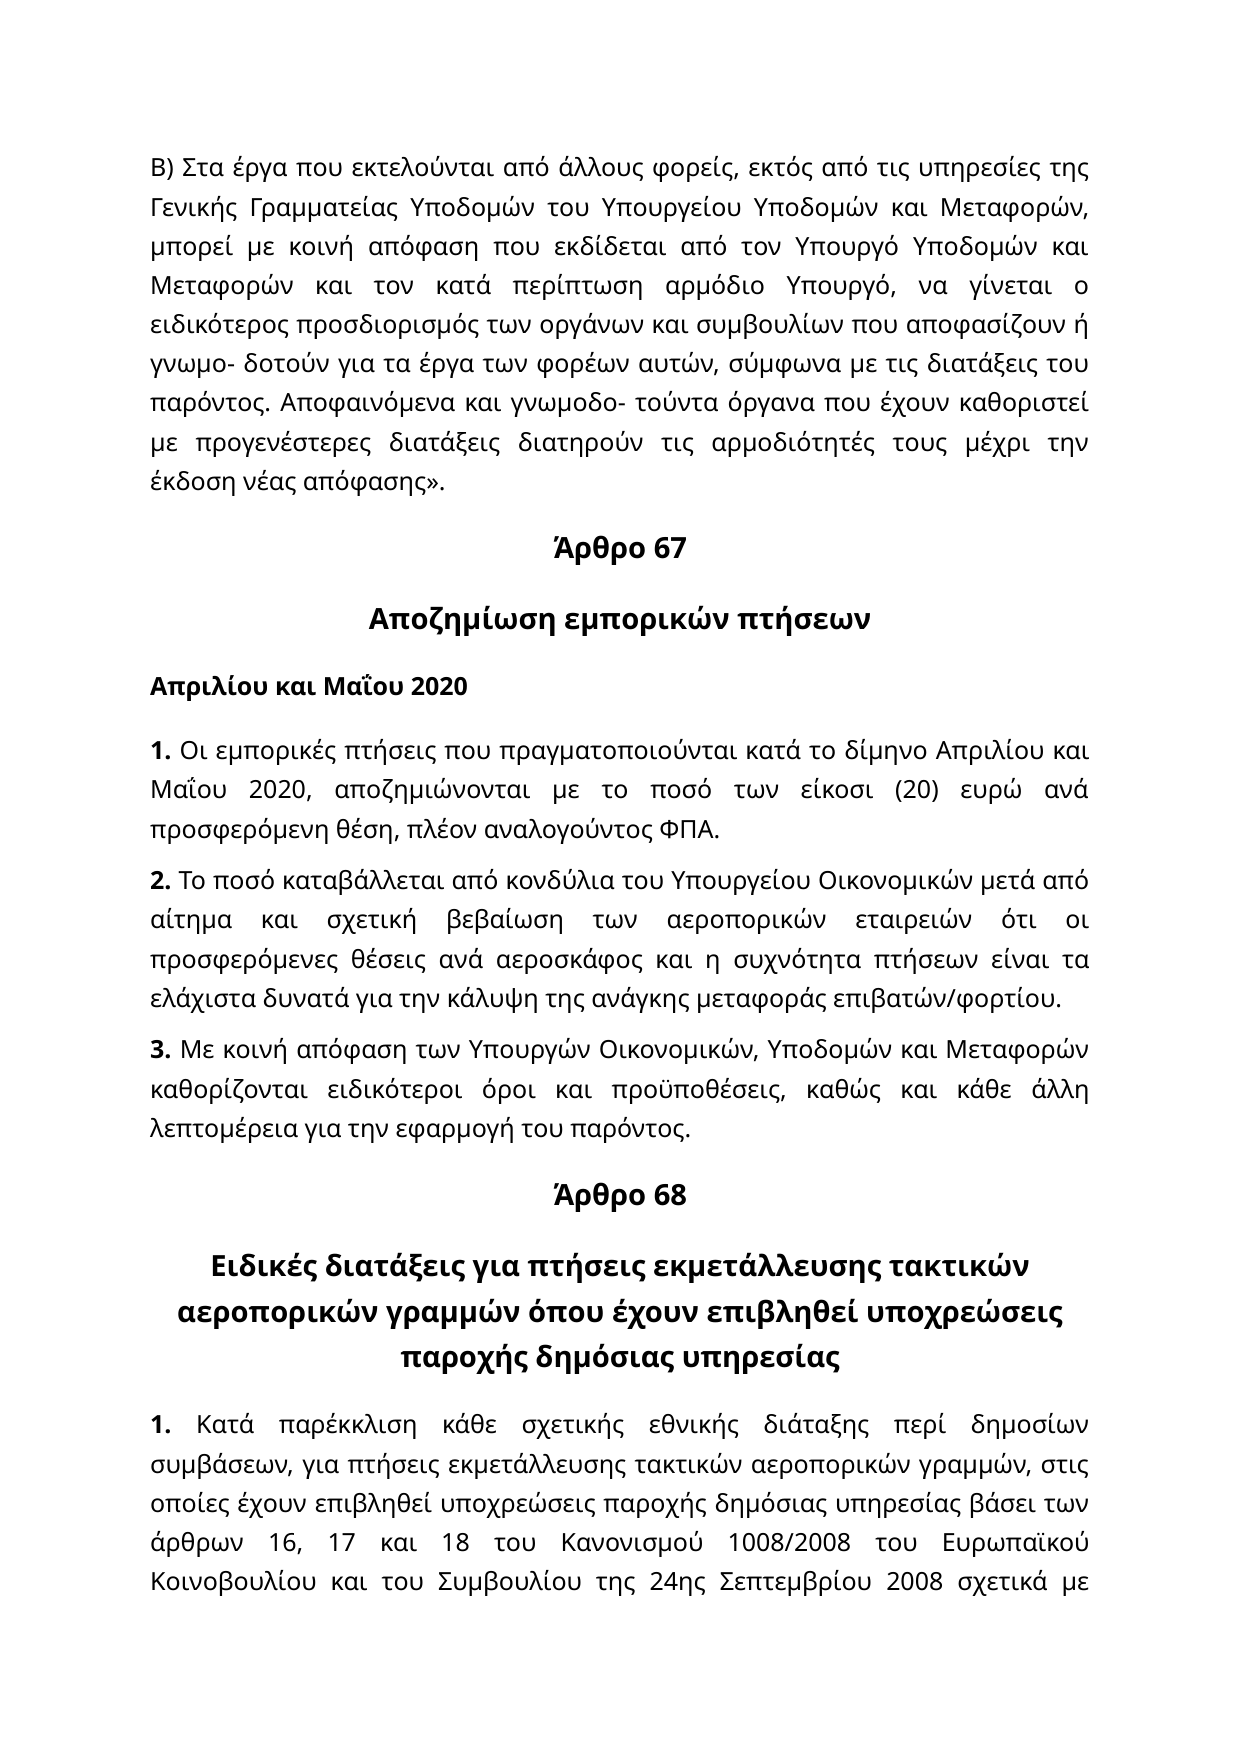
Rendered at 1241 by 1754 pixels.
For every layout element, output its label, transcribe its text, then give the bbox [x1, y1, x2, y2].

text Β) Στα έργα που εκτελούνται από άλλους φορείς, εκτός από τις υπηρεσίες της Γενικής Γραμματείας Υποδομών του Υπουργείου Υποδομών και Μεταφορών, μπορεί με κοινή απόφαση που εκδίδεται από τον Υπουργό Υποδομών και Μεταφορών και τον κατά περίπτωση αρμόδιο Υπουργό, να γίνεται ο ειδικότερος προσδιορισμός των οργάνων και συμβουλίων που αποφασίζουν ή γνωμο- δοτούν για τα έργα των φορέων αυτών, σύμφωνα με τις διατάξεις του παρόντος. Αποφαινόμενα και γνωμοδο- τούντα όργανα που έχουν καθοριστεί με προγενέστερες διατάξεις διατηρούν τις αρμοδιότητές τους μέχρι την έκδοση νέας απόφασης». [150, 150, 1090, 497]
text 1. Κατά παρέκκλιση κάθε σχετικής εθνικής διάταξης περί δημοσίων συμβάσεων, για πτήσεις εκμετάλλευσης τακτικών αεροπορικών γραμμών, στις οποίες έχουν επιβληθεί υποχρεώσεις παροχής δημόσιας υπηρεσίας βάσει των άρθρων 16, 17 και 18 του Κανονισμού 1008/2008 του Ευρωπαϊκού Κοινοβουλίου και του Συμβουλίου της 24ης Σεπτεμβρίου 2008 σχετικά με [150, 1407, 1090, 1598]
text 2. Το ποσό καταβάλλεται από κονδύλια του Υπουργείου Οικονομικών μετά από αίτημα και σχετική βεβαίωση των αεροπορικών εταιρειών ότι οι προσφερόμενες θέσεις ανά αεροσκάφος και η συχνότητα πτήσεων είναι τα ελάχιστα δυνατά για την κάλυψη της ανάγκης μεταφοράς επιβατών/φορτίου. [150, 863, 1090, 1014]
subtitle Ειδικές διατάξεις για πτήσεις εκμετάλλευσης τακτικών αεροπορικών γραμμών όπου έχουν επιβληθεί υποχρεώσεις παροχής δημόσιας υπηρεσίας [150, 1245, 1090, 1376]
text Απριλίου και Μαΐου 2020 [150, 669, 1090, 703]
text 1. Οι εμπορικές πτήσεις που πραγματοποιούνται κατά το δίμηνο Απριλίου και Μαΐου 2020, αποζημιώνονται με το ποσό των είκοσι (20) ευρώ ανά προσφερόμενη θέση, πλέον αναλογούντος ΦΠΑ. [150, 733, 1090, 845]
subtitle Αποζημίωση εμπορικών πτήσεων [150, 598, 1090, 638]
subtitle Άρθρο 67 [150, 527, 1090, 567]
subtitle Άρθρο 68 [150, 1174, 1090, 1214]
text 3. Με κοινή απόφαση των Υπουργών Οικονομικών, Υποδομών και Μεταφορών καθορίζονται ειδικότεροι όροι και προϋποθέσεις, καθώς και κάθε άλλη λεπτομέρεια για την εφαρμογή του παρόντος. [150, 1032, 1090, 1144]
